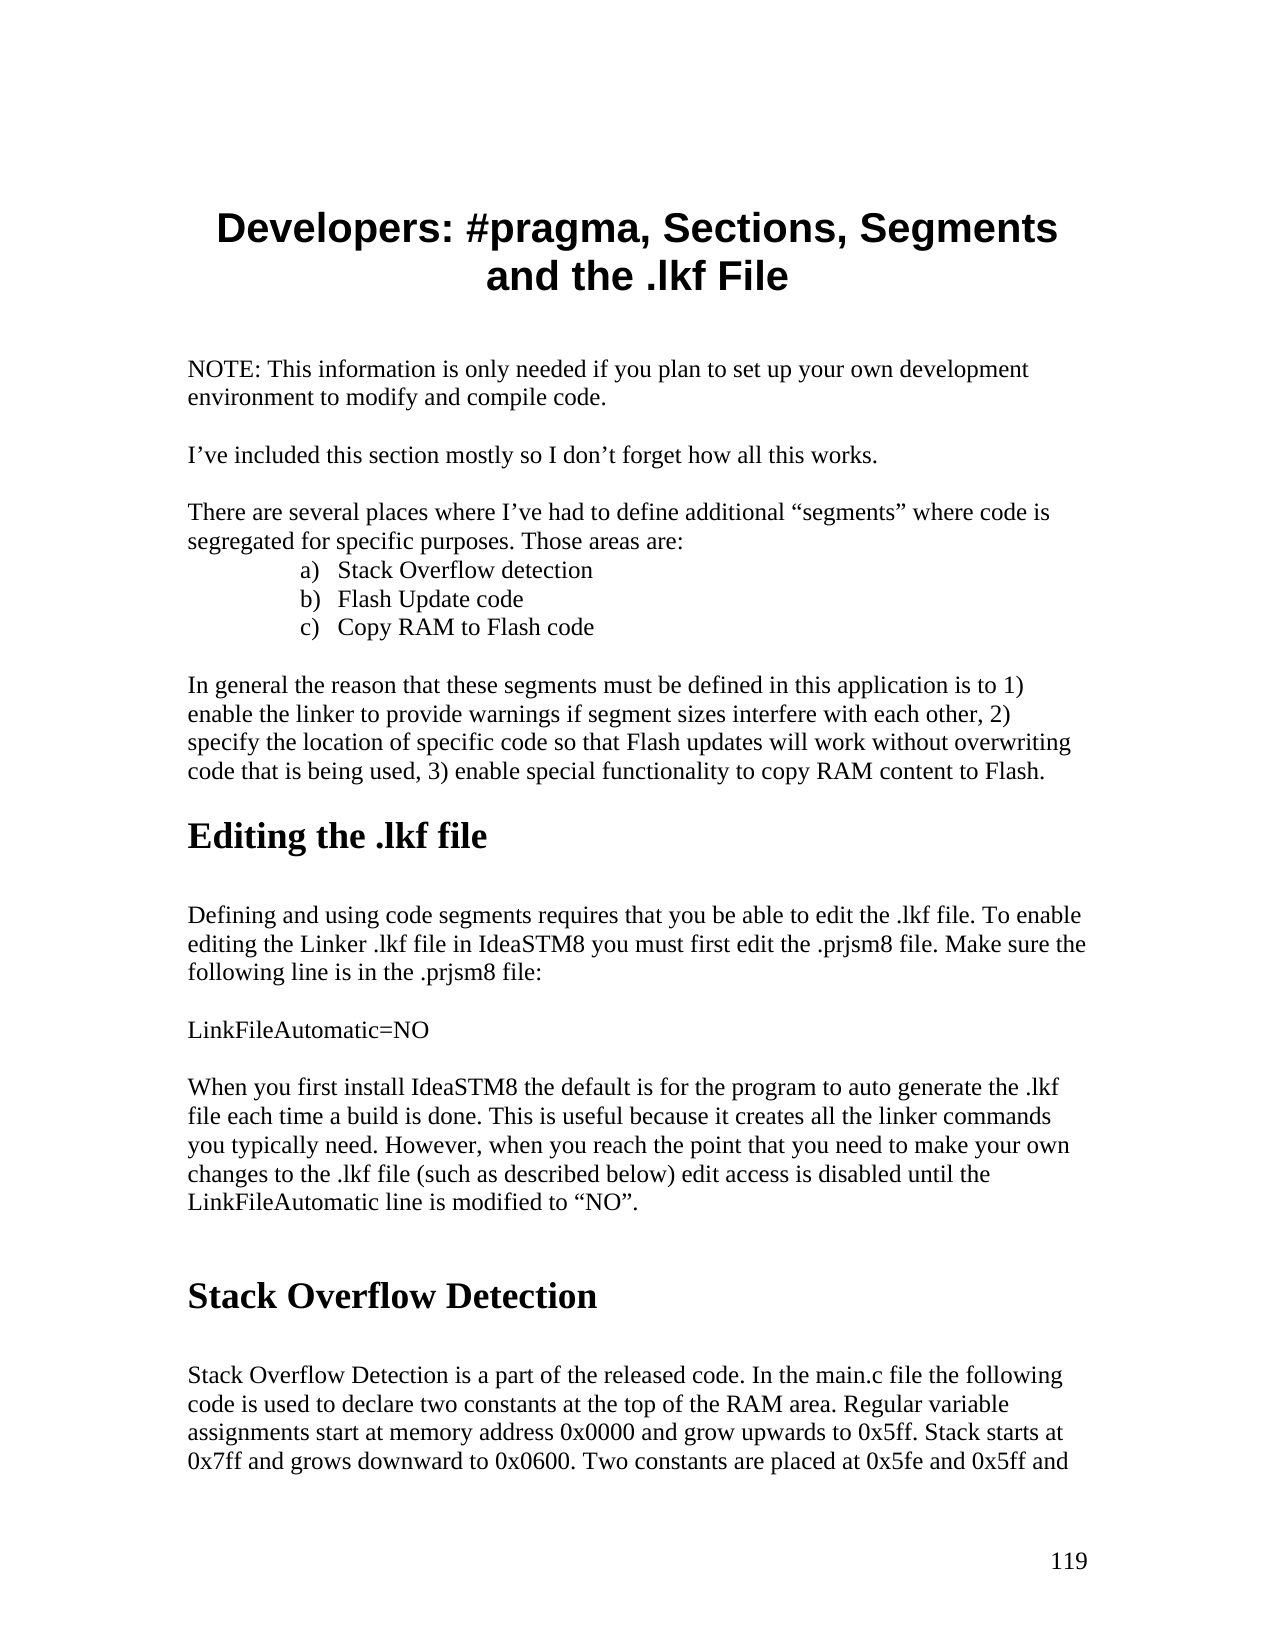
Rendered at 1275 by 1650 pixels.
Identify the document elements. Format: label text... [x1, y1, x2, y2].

text Editing the .lkf file [187, 814, 1087, 857]
text I’ve included this section mostly so I don’t forget how all this works. [187, 440, 1087, 469]
list Flash Update code [300, 584, 1087, 612]
text Stack Overflow Detection is a part of the released code. In the main.c file the following code is used to declare two constants at the top of the RAM area. Regular variable assignments start at memory address 0x0000 and grow upwards to 0x5ff. Stack starts at 0x7ff and grows downward to 0x0600. Two constants are placed at 0x5fe and 0x5ff and [187, 1360, 1087, 1475]
text When you first install IdeaSTM8 the default is for the program to auto generate the .lkf file each time a build is done. This is useful because it creates all the linker commands you typically need. However, when you reach the point that you need to make your own changes to the .lkf file (such as described below) edit access is disabled until the LinkFileAutomatic line is modified to “NO”. [187, 1072, 1087, 1216]
text In general the reason that these segments must be defined in this application is to 1) enable the linker to provide warnings if segment sizes interfere with each other, 2) specify the location of specific code so that Flash updates will work without overwriting code that is being used, 3) enable special functionality to copy RAM content to Flash. [187, 670, 1087, 785]
text LinkFileAutomatic=NO [187, 1015, 1087, 1044]
list Stack Overflow detection [300, 555, 1087, 584]
text NOTE: This information is only needed if you plan to set up your own development environment to modify and compile code. [187, 354, 1087, 411]
text Defining and using code segments requires that you be able to edit the .lkf file. To enable editing the Linker .lkf file in IdeaSTM8 you must first edit the .prjsm8 file. Make sure the following line is in the .prjsm8 file: [187, 900, 1087, 986]
text Stack Overflow Detection [187, 1274, 1087, 1317]
text There are several places where I’ve had to define additional “segments” where code is segregated for specific purposes. Those areas are: [187, 497, 1087, 555]
list Copy RAM to Flash code [300, 612, 1087, 641]
subtitle Developers: #pragma, Sections, Segments and the .lkf File [187, 204, 1087, 299]
